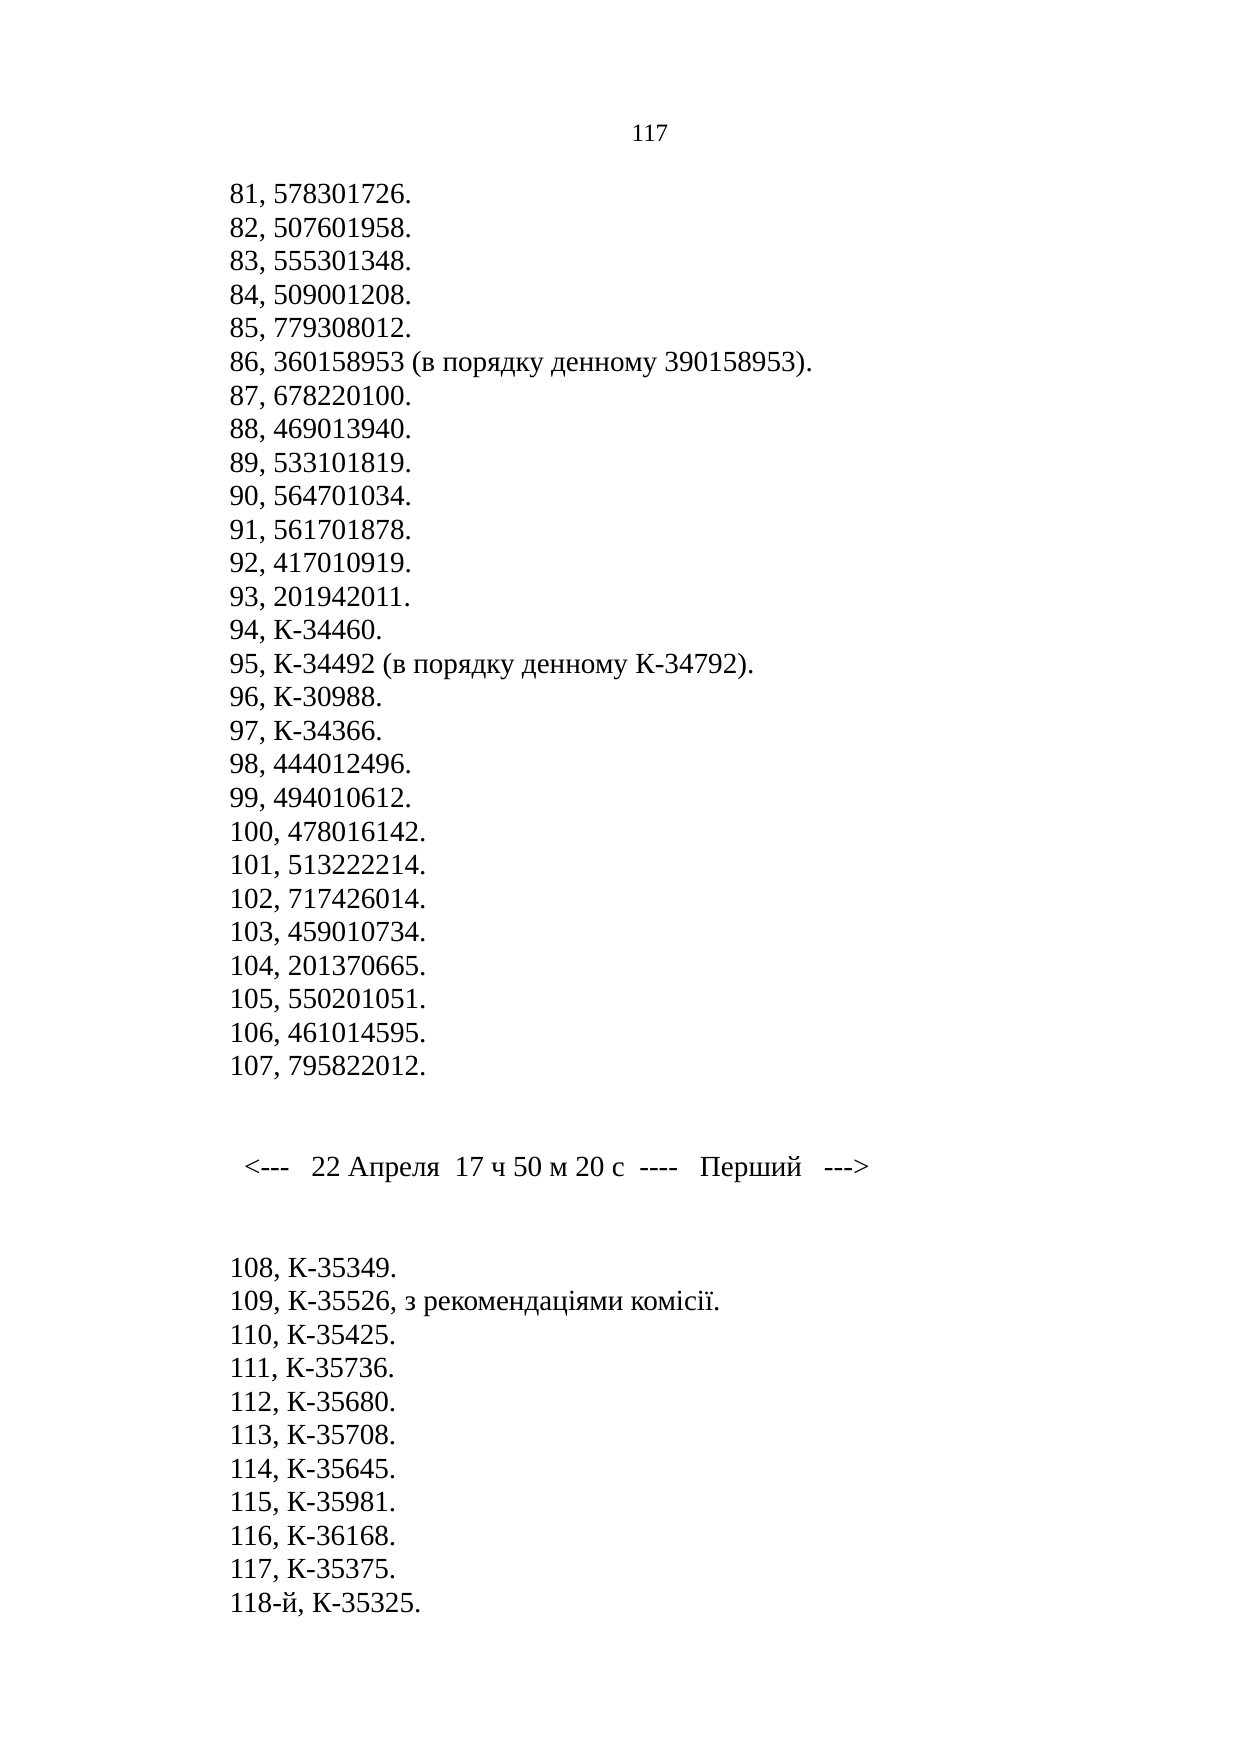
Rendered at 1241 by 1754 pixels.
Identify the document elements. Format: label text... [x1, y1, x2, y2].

text 97, К-34366. [177, 713, 1122, 747]
text 104, 201370665. [177, 948, 1122, 981]
text 96, К-30988. [177, 679, 1122, 713]
text 95, К-34492 (в порядку денному К-34792). [177, 646, 1122, 679]
text 86, 360158953 (в порядку денному 390158953). [177, 344, 1122, 378]
text 115, К-35981. [177, 1484, 1122, 1518]
text 88, 469013940. [177, 411, 1122, 445]
text 113, К-35708. [177, 1417, 1122, 1451]
text 114, К-35645. [177, 1451, 1122, 1484]
text 89, 533101819. [177, 445, 1122, 478]
text 82, 507601958. [177, 210, 1122, 243]
text 106, 461014595. [177, 1015, 1122, 1048]
text 110, К-35425. [177, 1317, 1122, 1350]
text 107, 795822012. [177, 1048, 1122, 1082]
text 93, 201942011. [177, 579, 1122, 612]
text 91, 561701878. [177, 512, 1122, 545]
text 108, К-35349. [177, 1250, 1122, 1283]
text 111, К-35736. [177, 1350, 1122, 1384]
text 102, 717426014. [177, 881, 1122, 914]
text 116, К-36168. [177, 1518, 1122, 1552]
text 109, К-35526, з рекомендаціями комісії. [177, 1283, 1122, 1317]
text 112, К-35680. [177, 1384, 1122, 1417]
text 117, К-35375. [177, 1552, 1122, 1585]
text 92, 417010919. [177, 545, 1122, 579]
text 103, 459010734. [177, 914, 1122, 948]
text 98, 444012496. [177, 747, 1122, 780]
text 83, 555301348. [177, 243, 1122, 277]
text 81, 578301726. [177, 176, 1122, 210]
text 87, 678220100. [177, 378, 1122, 411]
text <--- 22 Апреля 17 ч 50 м 20 с ---- Перший ---> [177, 1149, 1122, 1183]
text 90, 564701034. [177, 478, 1122, 512]
text 100, 478016142. [177, 814, 1122, 847]
text 105, 550201051. [177, 981, 1122, 1015]
text 99, 494010612. [177, 780, 1122, 814]
text 118-й, К-35325. [177, 1585, 1122, 1619]
text 85, 779308012. [177, 311, 1122, 344]
text 94, К-34460. [177, 612, 1122, 646]
text 101, 513222214. [177, 847, 1122, 881]
text 84, 509001208. [177, 277, 1122, 311]
